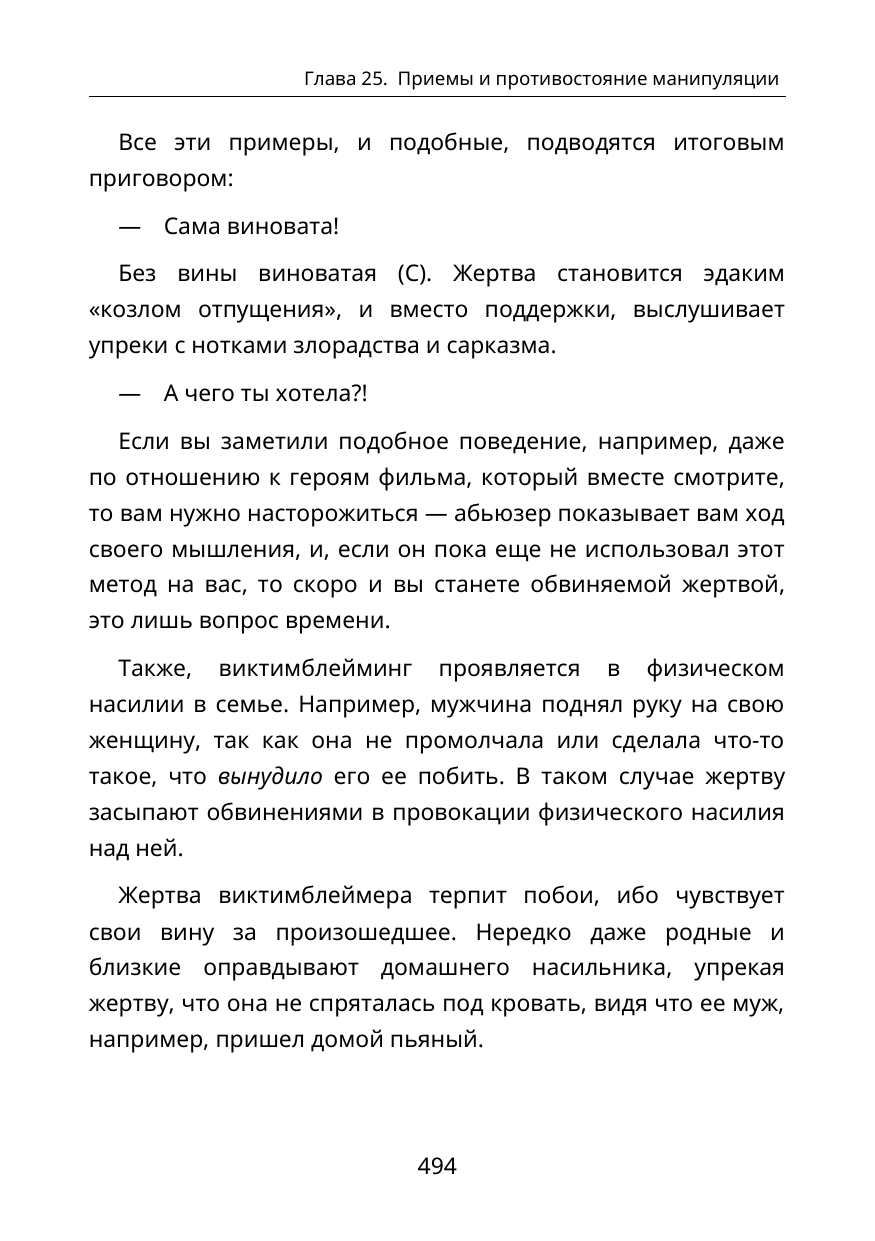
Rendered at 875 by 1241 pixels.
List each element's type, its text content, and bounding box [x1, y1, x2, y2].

text Без вины виноватая (С). Жертва становится эдаким «козлом отпущения», и вместо поддержки, выслушивает упреки с нотками злорадства и сарказма. [88, 257, 786, 361]
text Также, виктимблейминг проявляется в физическом насилии в семье. Например, мужчина поднял руку на свою женщину, так как она не промолчала или сделала что-то такое, что вынудило его ее побить. В таком случае жертву засыпают обвинениями в провокации физического насилия над ней. [88, 652, 786, 863]
text Если вы заметили подобное поведение, например, даже по отношению к героям фильма, который вместе смотрите, то вам нужно насторожиться — абьюзер показывает вам ход своего мышления, и, если он пока еще не использовал этот метод на вас, то скоро и вы станете обвиняемой жертвой, это лишь вопрос времени. [88, 425, 786, 636]
list Сама виновата! [88, 210, 786, 241]
text Все эти примеры, и подобные, подводятся итоговым приговором: [88, 126, 786, 193]
text Жертва виктимблеймера терпит побои, ибо чувствует свои вину за произошедшее. Нередко даже родные и близкие оправдывают домашнего насильника, упрекая жертву, что она не спряталась под кровать, видя что ее муж, например, пришел домой пьяный. [88, 879, 786, 1054]
list А чего ты хотела?! [88, 377, 786, 408]
